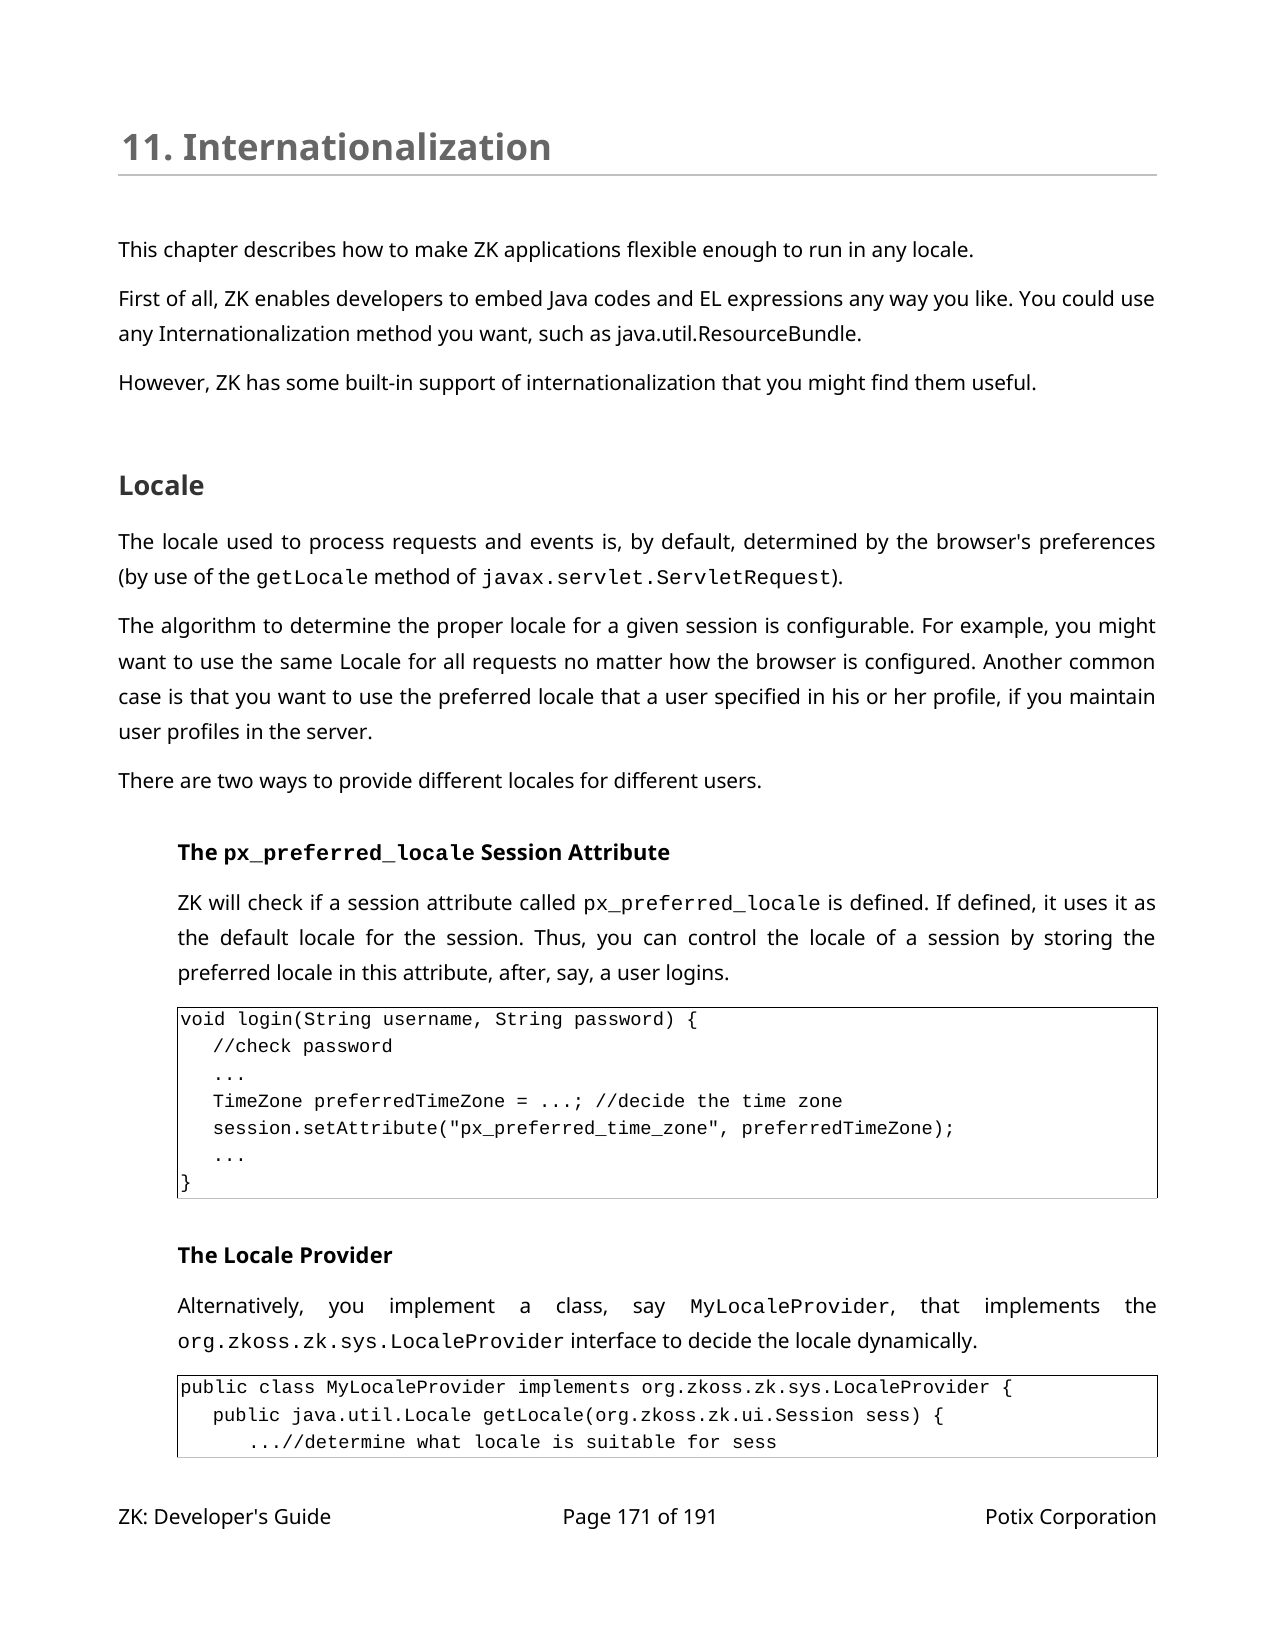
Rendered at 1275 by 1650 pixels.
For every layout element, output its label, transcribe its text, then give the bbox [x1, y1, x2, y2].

text The algorithm to determine the proper locale for a given session is configurable. For example, you might want to use the same Locale for all requests no matter how the browser is configured. Another common case is that you want to use the preferred locale that a user specified in his or her profile, if you maintain user profiles in the server. [118, 612, 1157, 746]
subtitle The Locale Provider [177, 1240, 1157, 1270]
text There are two ways to provide different locales for different users. [118, 766, 1157, 794]
text //check password [178, 1034, 1157, 1059]
text ZK will check if a session attribute called px_preferred_locale is defined. If defined, it uses it as the default locale for the session. Thus, you can control the locale of a session by storing the preferred locale in this attribute, after, say, a user logins. [177, 888, 1157, 987]
text This chapter describes how to make ZK applications flexible enough to run in any locale. [118, 235, 1157, 263]
text First of all, ZK enables developers to embed Java codes and EL expressions any way you like. You could use any Internationalization method you want, such as java.util.ResourceBundle. [118, 284, 1157, 347]
text However, ZK has some built-in support of internationalization that you might find them useful. [118, 368, 1157, 396]
subtitle 11. Internationalization [118, 118, 1157, 174]
text public class MyLocaleProvider implements org.zkoss.zk.sys.LocaleProvider { [178, 1376, 1157, 1400]
text TimeZone preferredTimeZone = ...; //decide the time zone [178, 1089, 1157, 1113]
text public java.util.Locale getLocale(org.zkoss.zk.ui.Session sess) { [178, 1403, 1157, 1427]
text ... [178, 1143, 1157, 1167]
subtitle The px_preferred_locale Session Attribute [177, 837, 1157, 867]
text The locale used to process requests and events is, by default, determined by the browser's preferences (by use of the getLocale method of javax.servlet.ServletRequest). [118, 527, 1157, 591]
text void login(String username, String password) { [178, 1008, 1157, 1031]
text Alternatively, you implement a class, say MyLocaleProvider, that implements the org.zkoss.zk.sys.LocaleProvider interface to decide the locale dynamically. [177, 1291, 1157, 1355]
text session.setAttribute("px_preferred_time_zone", preferredTimeZone); [178, 1116, 1157, 1140]
text ...//determine what locale is suitable for sess [178, 1430, 1157, 1457]
text } [178, 1170, 1157, 1198]
subtitle Locale [118, 467, 1157, 504]
text ... [178, 1062, 1157, 1086]
